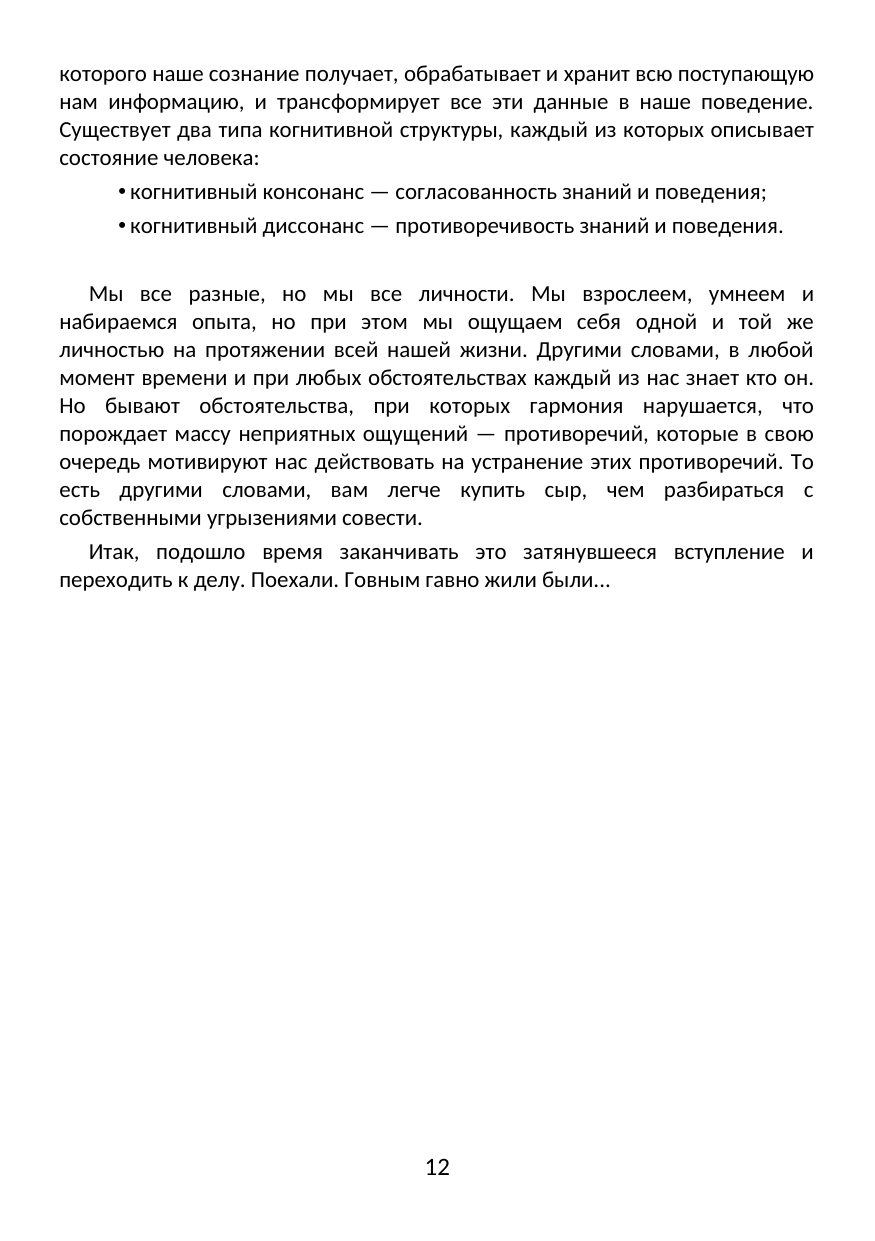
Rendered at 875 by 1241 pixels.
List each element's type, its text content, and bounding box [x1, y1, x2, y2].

list когнитивный консонанс — согласованность знаний и поведения; [118, 177, 815, 205]
text Итак, подошло время заканчивать это затянувшееся вступление и переходить к делу. Поехали. Говным гавно жили были... [59, 537, 815, 593]
text которого наше сознание получает, обрабатывает и хранит всю поступающую нам информацию, и трансформирует все эти данные в наше поведение. Существует два типа когнитивной структуры, каждый из которых описывает состояние человека: [59, 59, 815, 171]
text Мы все разные, но мы все личности. Мы взрослеем, умнеем и набираемся опыта, но при этом мы ощущаем себя одной и той же личностью на протяжении всей нашей жизни. Другими словами, в любой момент времени и при любых обстоятельствах каждый из нас знает кто он. Но бывают обстоятельства, при которых гармония нарушается, что порождает массу неприятных ощущений — противоречий, которые в свою очередь мотивируют нас действовать на устранение этих противоречий. То есть другими словами, вам легче купить сыр, чем разбираться с собственными угрызениями совести. [59, 279, 815, 531]
list когнитивный диссонанс — противоречивость знаний и поведения. [118, 211, 815, 239]
